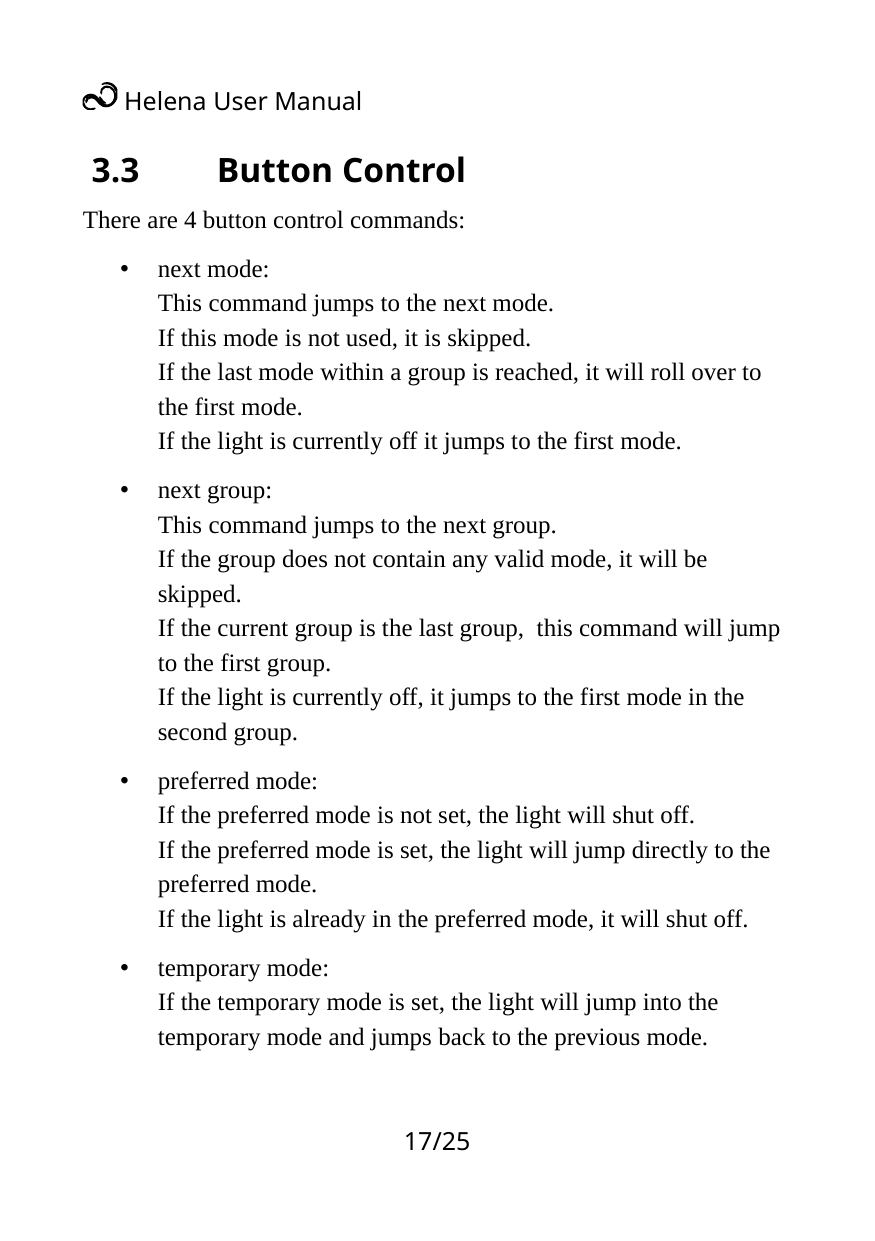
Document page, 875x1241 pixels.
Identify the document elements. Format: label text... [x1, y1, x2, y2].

subtitle Button Control [83, 147, 791, 192]
list next group: This command jumps to the next group. If the group does not contain any valid mode, it will be skipped. If the current group is the last group, this command will jump to the first group. If the light is currently off, it jumps to the first mode in the second group. [120, 475, 791, 746]
list next mode: This command jumps to the next mode. If this mode is not used, it is skipped. If the last mode within a group is reached, it will roll over to the first mode. If the light is currently off it jumps to the first mode. [120, 254, 791, 455]
list preferred mode: If the preferred mode is not set, the light will shut off. If the preferred mode is set, the light will jump directly to the preferred mode. If the light is already in the preferred mode, it will shut off. [120, 766, 791, 932]
list temporary mode: If the temporary mode is set, the light will jump into the temporary mode and jumps back to the previous mode. [120, 953, 791, 1051]
text There are 4 button control commands: [83, 205, 791, 234]
